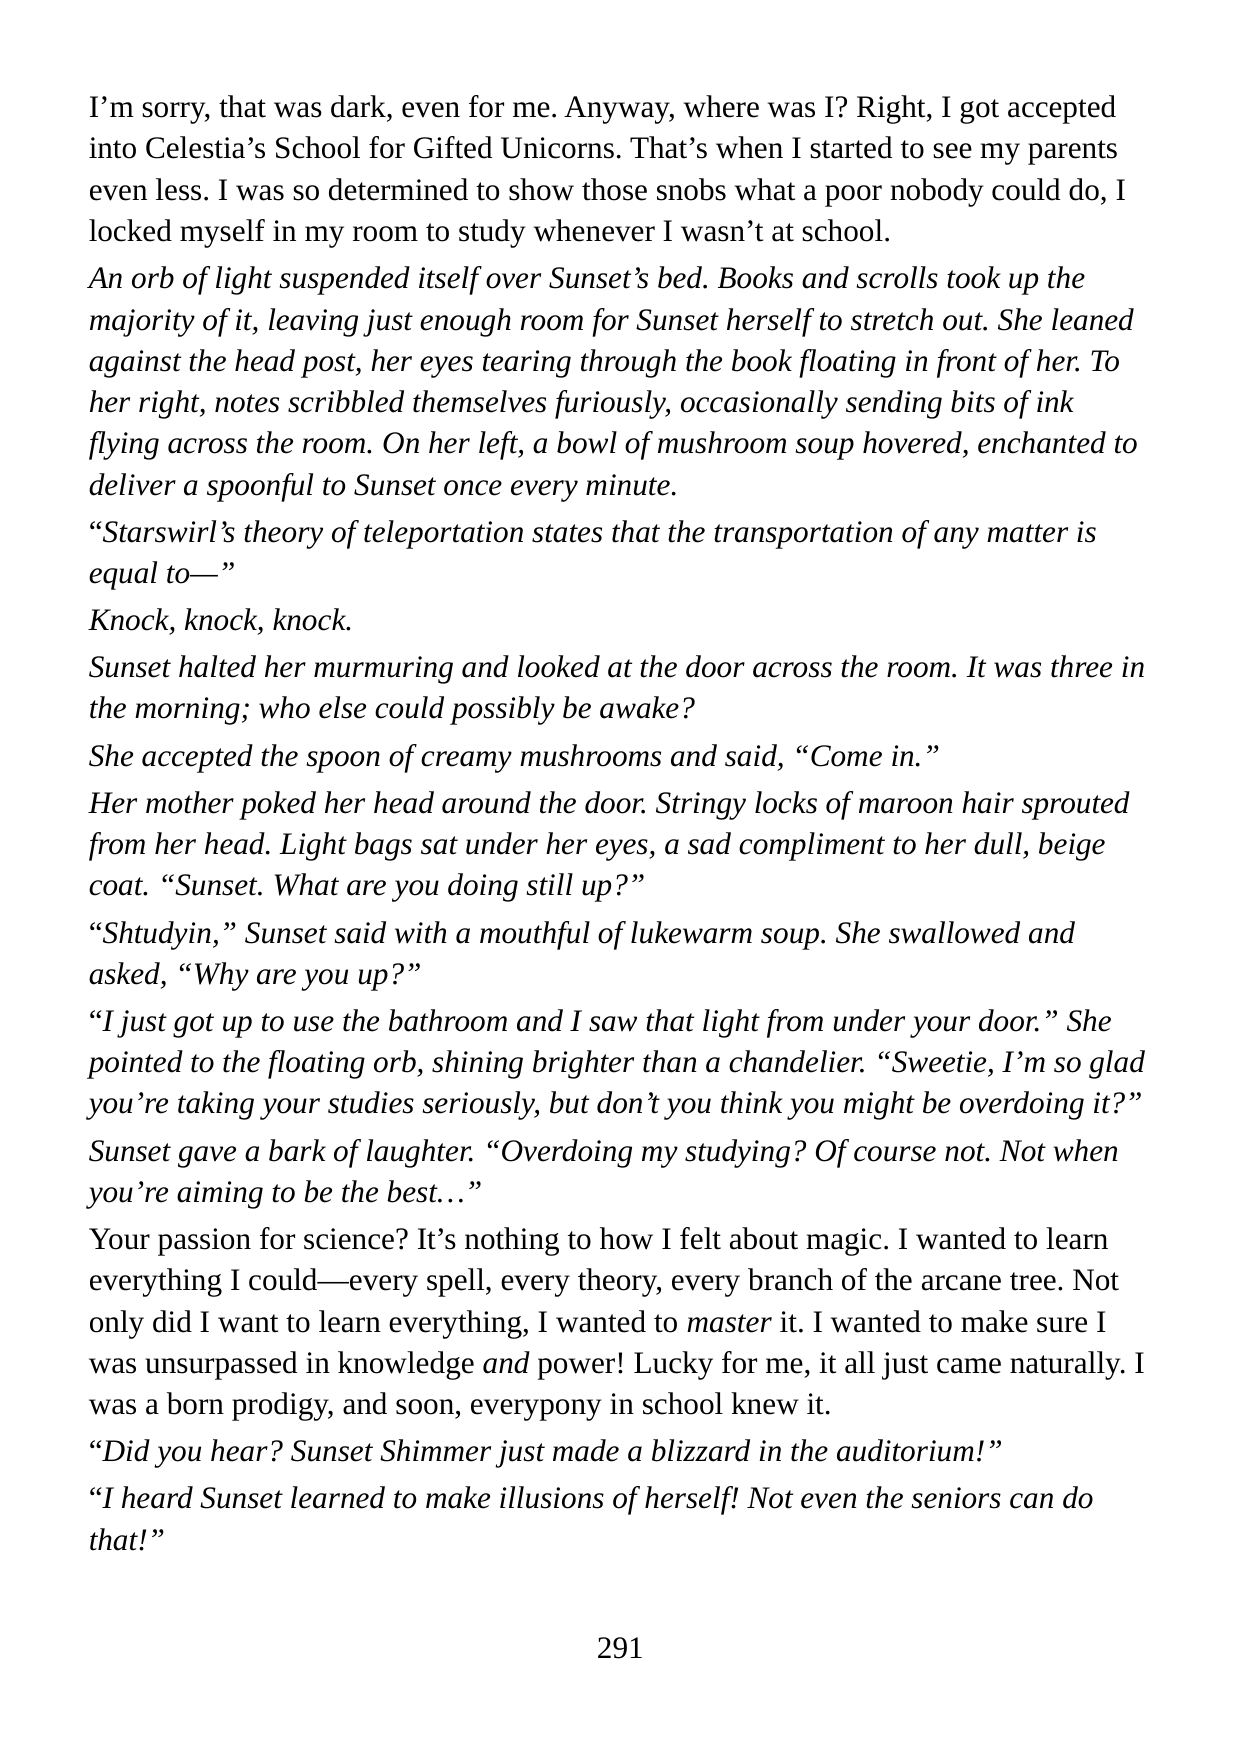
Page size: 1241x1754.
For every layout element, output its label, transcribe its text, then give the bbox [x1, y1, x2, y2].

text Knock, knock, knock. [88, 601, 1152, 637]
text Her mother poked her head around the door. Stringy locks of maroon hair sprouted from her head. Light bags sat under her eyes, a sad compliment to her dull, beige coat. “Sunset. What are you doing still up?” [88, 784, 1152, 903]
text “Shtudyin,” Sunset said with a mouthful of lukewarm soup. She swallowed and asked, “Why are you up?” [88, 914, 1152, 991]
text She accepted the spoon of creamy mushrooms and said, “Come in.” [88, 737, 1152, 773]
text “Starswirl’s theory of teleportation states that the transportation of any matter is equal to—” [88, 513, 1152, 590]
text “Did you hear? Sunset Shimmer just made a blizzard in the auditorium!” [88, 1433, 1152, 1468]
text Sunset gave a bark of laughter. “Overdoing my studying? Of course not. Not when you’re aiming to be the best…” [88, 1132, 1152, 1209]
text Your passion for science? It’s nothing to how I felt about magic. I wanted to learn everything I could—every spell, every theory, every branch of the arcane tree. Not only did I want to learn everything, I wanted to master it. I wanted to make sure I was unsurpassed in knowledge and power! Lucky for me, it all just came naturally. I was a born prodigy, and soon, everypony in school knew it. [88, 1220, 1152, 1421]
text Sunset halted her murmuring and looked at the door across the room. It was three in the morning; who else could possibly be awake? [88, 648, 1152, 726]
text An orb of light suspended itself over Sunset’s bed. Books and scrolls took up the majority of it, leaving just enough room for Sunset herself to stretch out. She leaned against the head post, her eyes tearing through the book floating in front of her. To her right, notes scribbled themselves furiously, occasionally sending bits of ink flying across the room. On her left, a bowl of mushroom soup hovered, enchanted to deliver a spoonful to Sunset once every minute. [88, 259, 1152, 502]
text “I just got up to use the bathroom and I saw that light from under your door.” She pointed to the floating orb, shining brighter than a chandelier. “Sweetie, I’m so glad you’re taking your studies seriously, but don’t you think you might be overdoing it?” [88, 1002, 1152, 1121]
text I’m sorry, that was dark, even for me. Anyway, where was I? Right, I got accepted into Celestia’s School for Gifted Unicorns. That’s when I started to see my parents even less. I was so determined to show those snobs what a poor nobody could do, I locked myself in my room to study whenever I wasn’t at school. [88, 88, 1152, 248]
text “I heard Sunset learned to make illusions of herself! Not even the seniors can do that!” [88, 1480, 1152, 1557]
